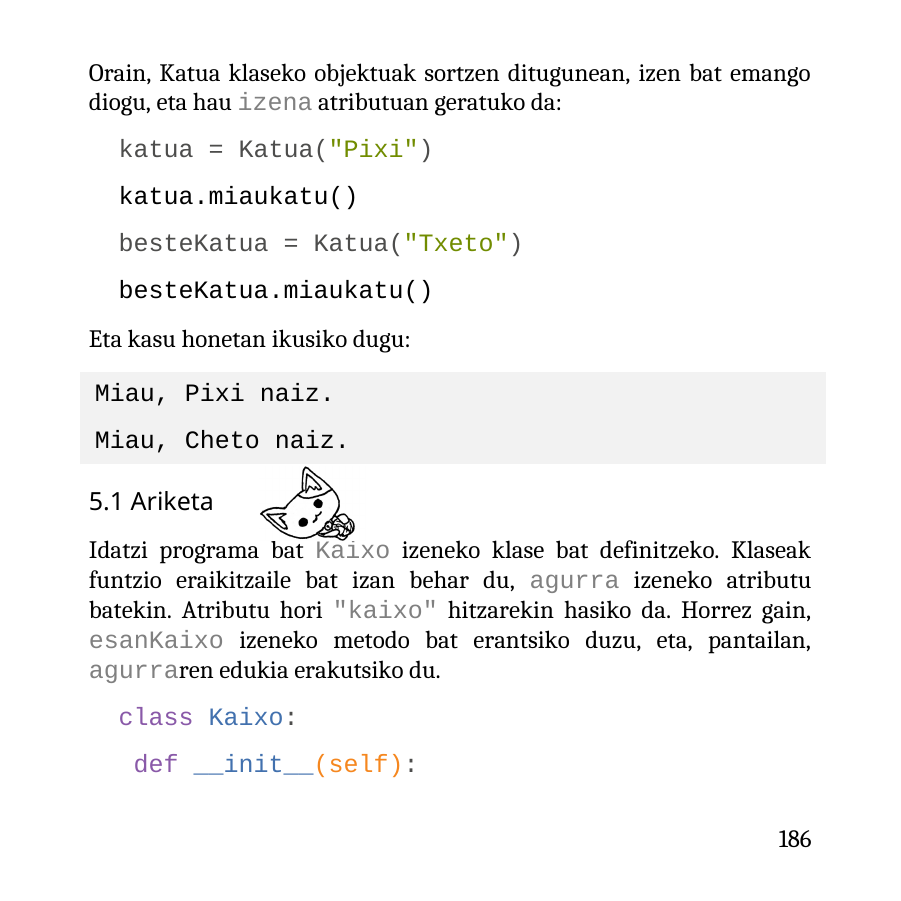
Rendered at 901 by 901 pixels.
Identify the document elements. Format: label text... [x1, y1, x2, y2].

text class Kaixo: [118, 705, 811, 733]
text Idatzi programa bat Kaixo izeneko klase bat definitzeko. Klaseak funtzio eraikitzaile bat izan behar du, agurra izeneko atributu batekin. Atributu hori "kaixo" hitzarekin hasiko da. Horrez gain, esanKaixo izeneko metodo bat erantsiko duzu, eta, pantailan, agurraren edukia erakutsiko du. [89, 536, 811, 686]
text Eta kasu honetan ikusiko dugu: [89, 325, 811, 354]
text katua = Katua("Pixi") [118, 137, 811, 165]
text Miau, Cheto naiz. [86, 419, 820, 458]
text besteKatua.miaukatu() [118, 278, 811, 306]
text def __init__(self): [118, 752, 811, 780]
text katua.miaukatu() [118, 184, 811, 212]
text Orain, Katua klaseko objektuak sortzen ditugunean, izen bat emango diogu, eta hau izena atributuan geratuko da: [89, 59, 811, 118]
text 5.1 Ariketa [89, 483, 259, 517]
text [366, 483, 811, 517]
text Miau, Pixi naiz. [86, 379, 820, 409]
text besteKatua = Katua("Txeto") [118, 231, 811, 259]
picture [259, 466, 366, 541]
